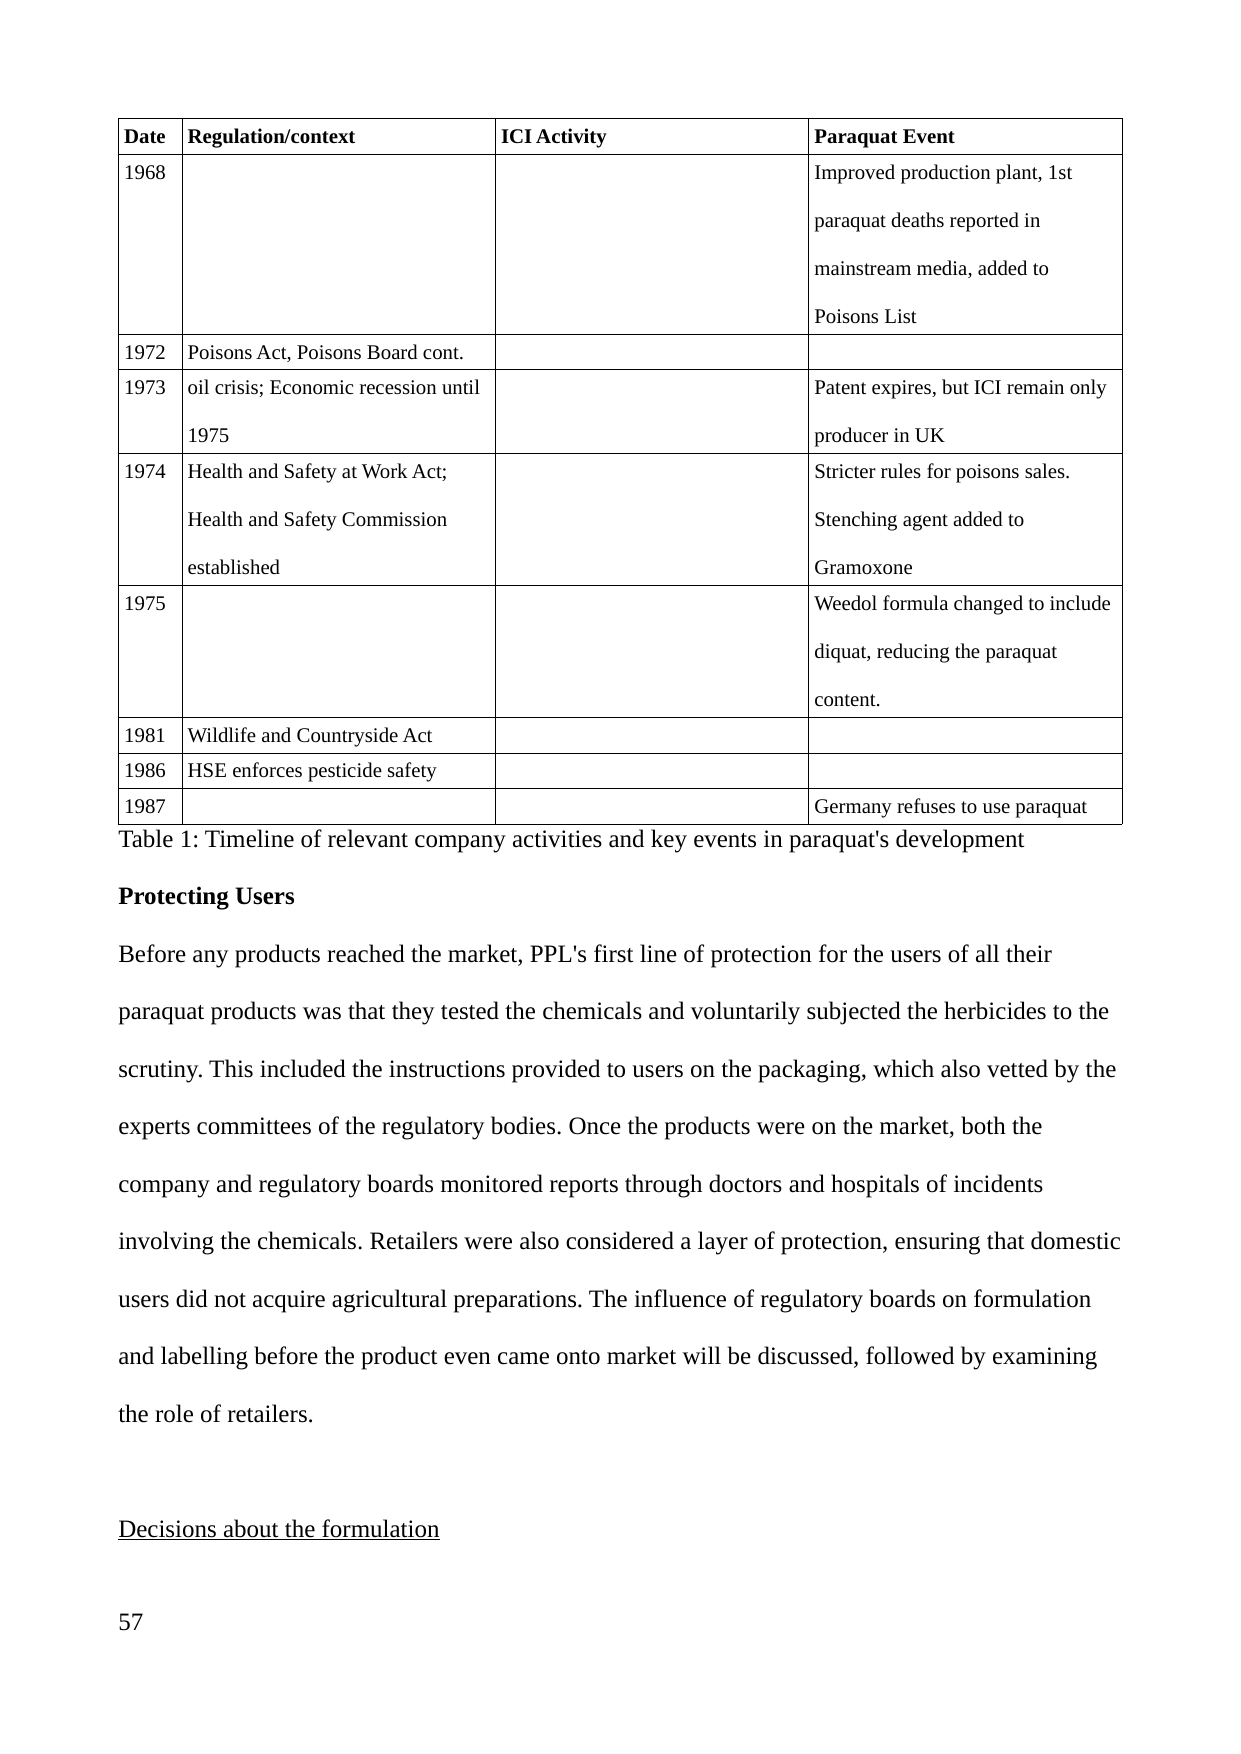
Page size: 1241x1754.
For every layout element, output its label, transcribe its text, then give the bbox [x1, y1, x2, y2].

table_cell [496, 335, 808, 369]
table_cell [809, 335, 1122, 369]
table_header Paraquat Event [809, 119, 1122, 154]
table_cell [809, 718, 1122, 752]
table_cell 1973 [119, 370, 182, 453]
table_cell [496, 718, 808, 752]
table_header Regulation/context [183, 119, 495, 154]
table_cell [183, 586, 495, 717]
text Decisions about the formulation [118, 1514, 1122, 1543]
table_cell [496, 754, 808, 788]
table_header Date [119, 119, 182, 154]
table_cell Poisons Act, Poisons Board cont. [183, 335, 495, 369]
table_cell Patent expires, but ICI remain only producer in UK [809, 370, 1122, 453]
table_cell [809, 754, 1122, 788]
table_cell [496, 155, 808, 334]
table_cell Stricter rules for poisons sales. Stenching agent added to Gramoxone [809, 454, 1122, 585]
table_cell Improved production plant, 1st paraquat deaths reported in mainstream media, added to Poisons List [809, 155, 1122, 334]
table_cell Wildlife and Countryside Act [183, 718, 495, 752]
table_cell 1986 [119, 754, 182, 788]
table_cell 1981 [119, 718, 182, 752]
table_cell [496, 586, 808, 717]
text Table 1: Timeline of relevant company activities and key events in paraquat's development [118, 825, 1122, 853]
table_cell 1987 [119, 789, 182, 824]
table_cell [496, 789, 808, 824]
table_cell Germany refuses to use paraquat [809, 789, 1122, 824]
text Protecting Users [118, 881, 1122, 910]
table_cell Weedol formula changed to include diquat, reducing the paraquat content. [809, 586, 1122, 717]
table_cell Health and Safety at Work Act; Health and Safety Commission established [183, 454, 495, 585]
table_cell oil crisis; Economic recession until 1975 [183, 370, 495, 453]
table_cell [183, 155, 495, 334]
table_cell HSE enforces pesticide safety [183, 754, 495, 788]
table_cell 1968 [119, 155, 182, 334]
table_cell 1975 [119, 586, 182, 717]
table_cell 1972 [119, 335, 182, 369]
table_cell [496, 454, 808, 585]
table_cell [496, 370, 808, 453]
table_cell 1974 [119, 454, 182, 585]
table_header ICI Activity [496, 119, 808, 154]
text Before any products reached the market, PPL's first line of protection for the users of all their paraquat products was that they tested the chemicals and voluntarily subjected the herbicides to the scrutiny. This included the instructions provided to users on the packaging, which also vetted by the experts committees of the regulatory bodies. Once the products were on the market, both the company and regulatory boards monitored reports through doctors and hospitals of incidents involving the chemicals. Retailers were also considered a layer of protection, ensuring that domestic users did not acquire agricultural preparations. The influence of regulatory boards on formulation and labelling before the product even came onto market will be discussed, followed by examining the role of retailers. [118, 939, 1122, 1428]
table_cell [183, 789, 495, 824]
